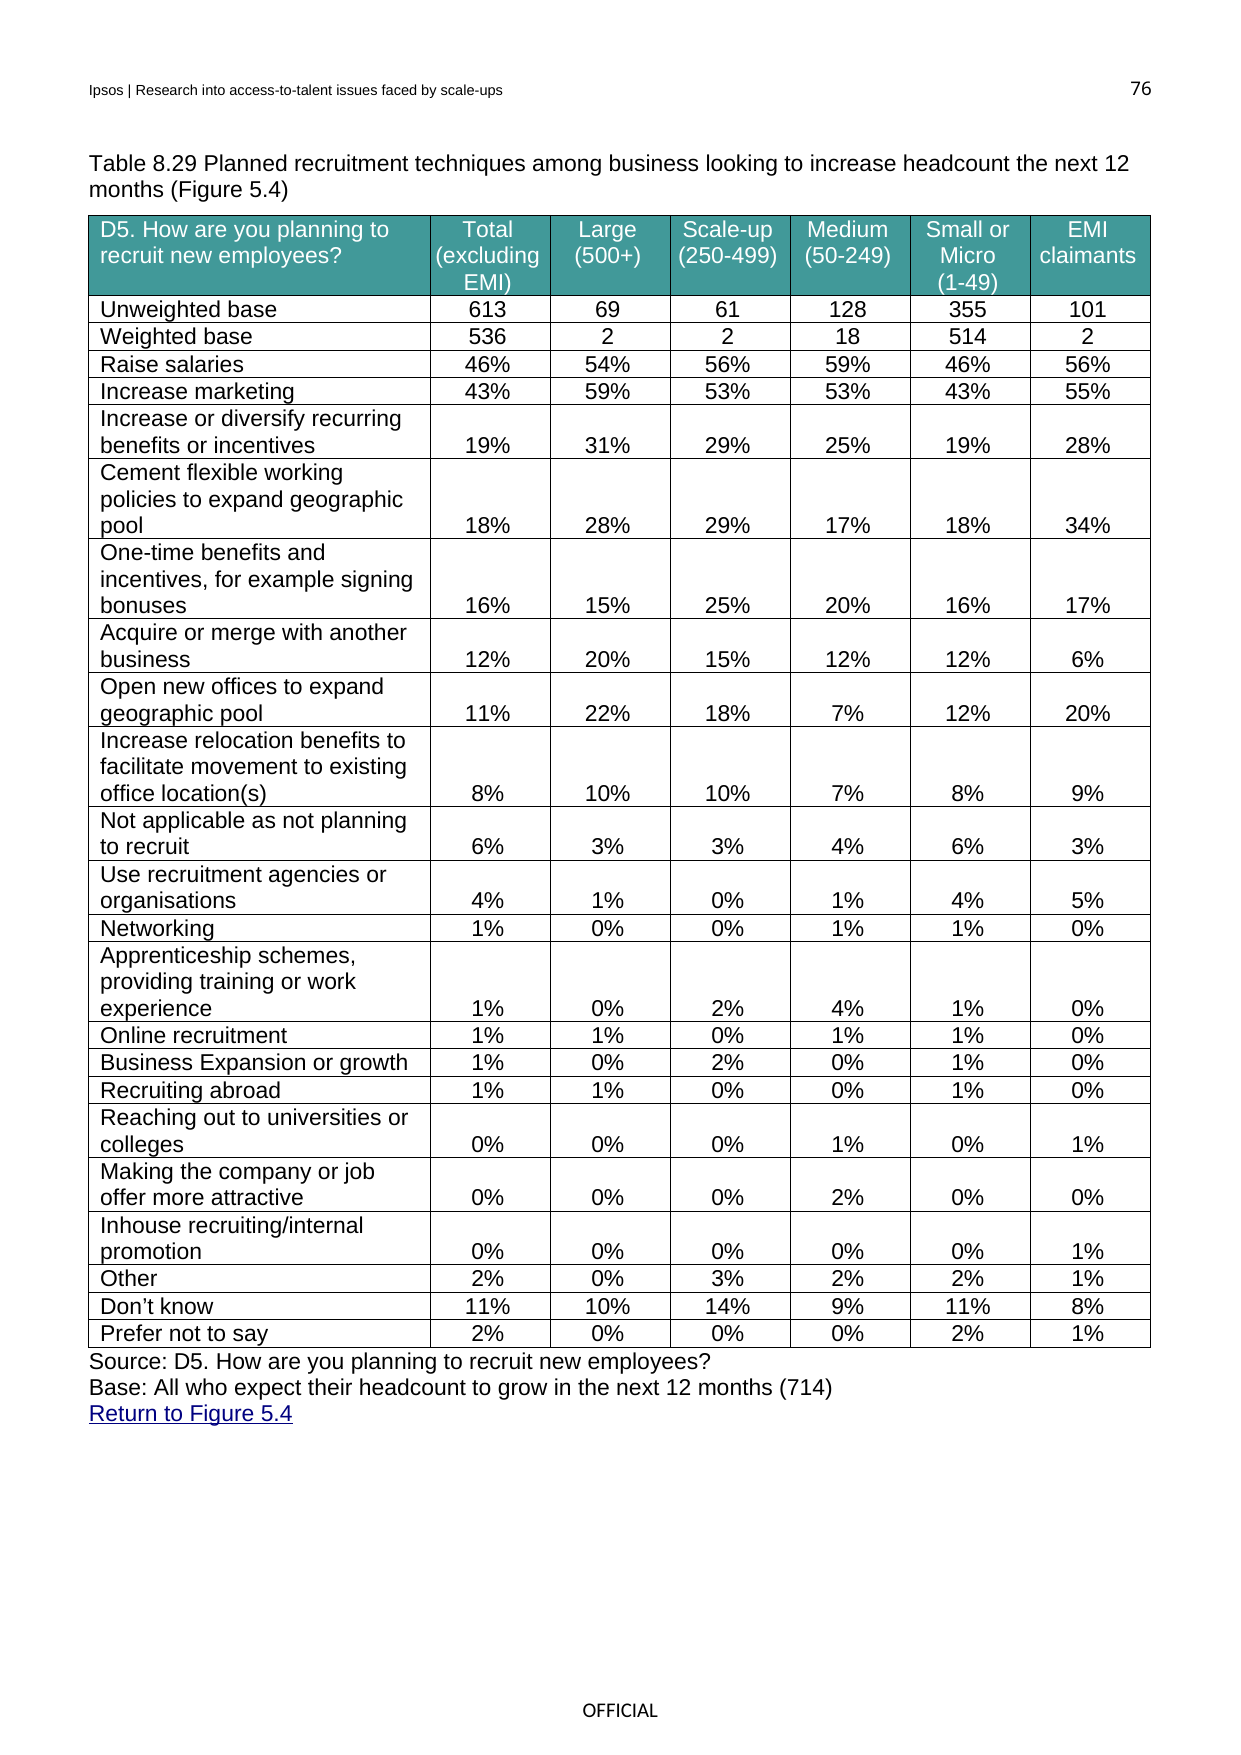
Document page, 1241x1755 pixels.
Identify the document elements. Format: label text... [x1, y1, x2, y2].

table_cell 2% [431, 1320, 550, 1347]
table_cell 1% [1031, 1104, 1150, 1157]
table_cell 0% [791, 1212, 910, 1264]
table_cell 7% [791, 673, 910, 726]
text Source: D5. How are you planning to recruit new employees? [89, 1348, 1152, 1374]
table_cell Other [89, 1265, 430, 1292]
table_cell 59% [791, 351, 910, 377]
table_cell 10% [671, 727, 790, 806]
text Return to Figure 5.4 [89, 1400, 1152, 1427]
table_cell 18% [431, 459, 550, 538]
table_cell 0% [1031, 1022, 1150, 1048]
table_cell 2% [791, 1158, 910, 1211]
table_cell 0% [671, 1212, 790, 1264]
table_cell 20% [791, 539, 910, 618]
table_cell 43% [431, 378, 550, 404]
table_cell 2% [671, 1049, 790, 1076]
table_cell 0% [1031, 915, 1150, 941]
table_cell 1% [1031, 1265, 1150, 1292]
table_cell 18 [791, 323, 910, 349]
table_cell 0% [551, 942, 670, 1021]
table_cell 1% [551, 1022, 670, 1048]
table_cell Online recruitment [89, 1022, 430, 1048]
table_cell Increase relocation benefits to facilitate movement to existing office location(s) [89, 727, 430, 806]
table_cell 14% [671, 1293, 790, 1319]
table_cell 17% [1031, 539, 1150, 618]
table_cell 16% [431, 539, 550, 618]
table_cell 7% [791, 727, 910, 806]
table_cell 11% [431, 1293, 550, 1319]
table_cell 1% [551, 861, 670, 913]
table_cell 34% [1031, 459, 1150, 538]
table_cell 1% [911, 1049, 1030, 1076]
table_header Small or Micro (1-49) [911, 216, 1030, 295]
table_cell Cement flexible working policies to expand geographic pool [89, 459, 430, 538]
table_cell 18% [671, 673, 790, 726]
table_cell 55% [1031, 378, 1150, 404]
table_cell 8% [911, 727, 1030, 806]
table_cell 0% [551, 1265, 670, 1292]
table_cell Networking [89, 915, 430, 941]
table_cell 12% [911, 619, 1030, 672]
table_cell 1% [1031, 1320, 1150, 1347]
table_cell 1% [911, 915, 1030, 941]
table_cell 6% [911, 807, 1030, 860]
table_cell 17% [791, 459, 910, 538]
table_cell 9% [791, 1293, 910, 1319]
table_cell 1% [1031, 1212, 1150, 1264]
table_cell 0% [1031, 1049, 1150, 1076]
table_cell 1% [911, 942, 1030, 1021]
table_cell 4% [791, 942, 910, 1021]
table_cell 25% [671, 539, 790, 618]
table_cell 54% [551, 351, 670, 377]
table_cell 0% [551, 1104, 670, 1157]
table_cell 19% [431, 405, 550, 458]
table_cell 0% [671, 1320, 790, 1347]
table_cell 56% [671, 351, 790, 377]
table_cell Acquire or merge with another business [89, 619, 430, 672]
table_cell 11% [431, 673, 550, 726]
table_cell 3% [551, 807, 670, 860]
table_cell 0% [551, 1320, 670, 1347]
table_cell 10% [551, 1293, 670, 1319]
table_cell 1% [431, 915, 550, 941]
table_cell 4% [791, 807, 910, 860]
table_cell 2 [1031, 323, 1150, 349]
table_cell 1% [551, 1077, 670, 1103]
table_cell 2% [911, 1265, 1030, 1292]
table_cell 56% [1031, 351, 1150, 377]
table_cell 5% [1031, 861, 1150, 913]
table_cell 536 [431, 323, 550, 349]
table_cell 22% [551, 673, 670, 726]
table_cell 6% [1031, 619, 1150, 672]
table_cell Raise salaries [89, 351, 430, 377]
table_cell 2 [671, 323, 790, 349]
text Base: All who expect their headcount to grow in the next 12 months (714) [89, 1374, 1152, 1400]
table_cell 6% [431, 807, 550, 860]
table_cell 4% [431, 861, 550, 913]
table_cell 1% [911, 1022, 1030, 1048]
table_cell 12% [911, 673, 1030, 726]
table_cell 0% [671, 915, 790, 941]
table_cell 29% [671, 405, 790, 458]
table_cell 43% [911, 378, 1030, 404]
table_cell Open new offices to expand geographic pool [89, 673, 430, 726]
table_cell 19% [911, 405, 1030, 458]
table_cell 128 [791, 296, 910, 322]
table_cell Inhouse recruiting/internal promotion [89, 1212, 430, 1264]
table_cell Not applicable as not planning to recruit [89, 807, 430, 860]
table_cell Recruiting abroad [89, 1077, 430, 1103]
table_cell 61 [671, 296, 790, 322]
table_cell 0% [911, 1212, 1030, 1264]
table_header Scale-up (250-499) [671, 216, 790, 295]
table_cell 514 [911, 323, 1030, 349]
table_cell Apprenticeship schemes, providing training or work experience [89, 942, 430, 1021]
table_cell 8% [1031, 1293, 1150, 1319]
table_cell 53% [791, 378, 910, 404]
table_cell 0% [911, 1158, 1030, 1211]
table_cell 0% [431, 1158, 550, 1211]
table_cell 0% [671, 861, 790, 913]
table_header D5. How are you planning to recruit new employees? [89, 216, 430, 295]
table_cell 613 [431, 296, 550, 322]
table_cell Unweighted base [89, 296, 430, 322]
table_cell 2 [551, 323, 670, 349]
table_cell 1% [431, 1049, 550, 1076]
table_cell One-time benefits and incentives, for example signing bonuses [89, 539, 430, 618]
table_cell 1% [911, 1077, 1030, 1103]
table_cell 0% [791, 1320, 910, 1347]
table_cell 15% [551, 539, 670, 618]
table_cell 29% [671, 459, 790, 538]
table_cell 0% [551, 915, 670, 941]
table_cell 1% [431, 942, 550, 1021]
table_cell Use recruitment agencies or organisations [89, 861, 430, 913]
table_cell 69 [551, 296, 670, 322]
subtitle Table 8.29 Planned recruitment techniques among business looking to increase headcount the next 12 months (Figure 5.4) [89, 149, 1152, 202]
table_header Large (500+) [551, 216, 670, 295]
table_cell 2% [431, 1265, 550, 1292]
table_cell 3% [1031, 807, 1150, 860]
table_cell 3% [671, 807, 790, 860]
table_cell 3% [671, 1265, 790, 1292]
table_cell 12% [431, 619, 550, 672]
table_cell 0% [431, 1212, 550, 1264]
table_cell 0% [551, 1158, 670, 1211]
table_cell 2% [671, 942, 790, 1021]
table_cell 20% [551, 619, 670, 672]
table_cell 2% [911, 1320, 1030, 1347]
table_cell 18% [911, 459, 1030, 538]
table_cell 4% [911, 861, 1030, 913]
table_cell 0% [671, 1158, 790, 1211]
table_cell 1% [791, 1104, 910, 1157]
table_cell 0% [671, 1022, 790, 1048]
table_cell 0% [911, 1104, 1030, 1157]
table_cell Increase marketing [89, 378, 430, 404]
table_cell 0% [791, 1049, 910, 1076]
table_cell 0% [1031, 1158, 1150, 1211]
table_cell Don’t know [89, 1293, 430, 1319]
table_cell 16% [911, 539, 1030, 618]
table_cell 9% [1031, 727, 1150, 806]
table_header EMI claimants [1031, 216, 1150, 295]
table_cell 1% [791, 915, 910, 941]
table_cell Business Expansion or growth [89, 1049, 430, 1076]
table_cell Making the company or job offer more attractive [89, 1158, 430, 1211]
table_cell 31% [551, 405, 670, 458]
table_cell Increase or diversify recurring benefits or incentives [89, 405, 430, 458]
table_cell 15% [671, 619, 790, 672]
table_cell 0% [431, 1104, 550, 1157]
table_cell 11% [911, 1293, 1030, 1319]
table_cell 8% [431, 727, 550, 806]
table_cell 46% [431, 351, 550, 377]
table_cell 0% [1031, 1077, 1150, 1103]
table_cell 1% [791, 861, 910, 913]
table_cell 25% [791, 405, 910, 458]
table_cell 1% [431, 1077, 550, 1103]
table_cell 10% [551, 727, 670, 806]
table_cell Prefer not to say [89, 1320, 430, 1347]
table_cell 2% [791, 1265, 910, 1292]
table_cell 355 [911, 296, 1030, 322]
table_cell 101 [1031, 296, 1150, 322]
table_cell Weighted base [89, 323, 430, 349]
table_cell 20% [1031, 673, 1150, 726]
table_cell 0% [671, 1077, 790, 1103]
table_cell 28% [1031, 405, 1150, 458]
table_cell 28% [551, 459, 670, 538]
table_cell 0% [1031, 942, 1150, 1021]
table_cell 1% [791, 1022, 910, 1048]
table_cell 46% [911, 351, 1030, 377]
table_cell 59% [551, 378, 670, 404]
table_cell 1% [431, 1022, 550, 1048]
table_cell 12% [791, 619, 910, 672]
table_cell Reaching out to universities or colleges [89, 1104, 430, 1157]
table_cell 0% [791, 1077, 910, 1103]
table_cell 0% [551, 1049, 670, 1076]
table_header Medium (50-249) [791, 216, 910, 295]
table_cell 53% [671, 378, 790, 404]
table_header Total (excluding EMI) [431, 216, 550, 295]
table_cell 0% [551, 1212, 670, 1264]
table_cell 0% [671, 1104, 790, 1157]
